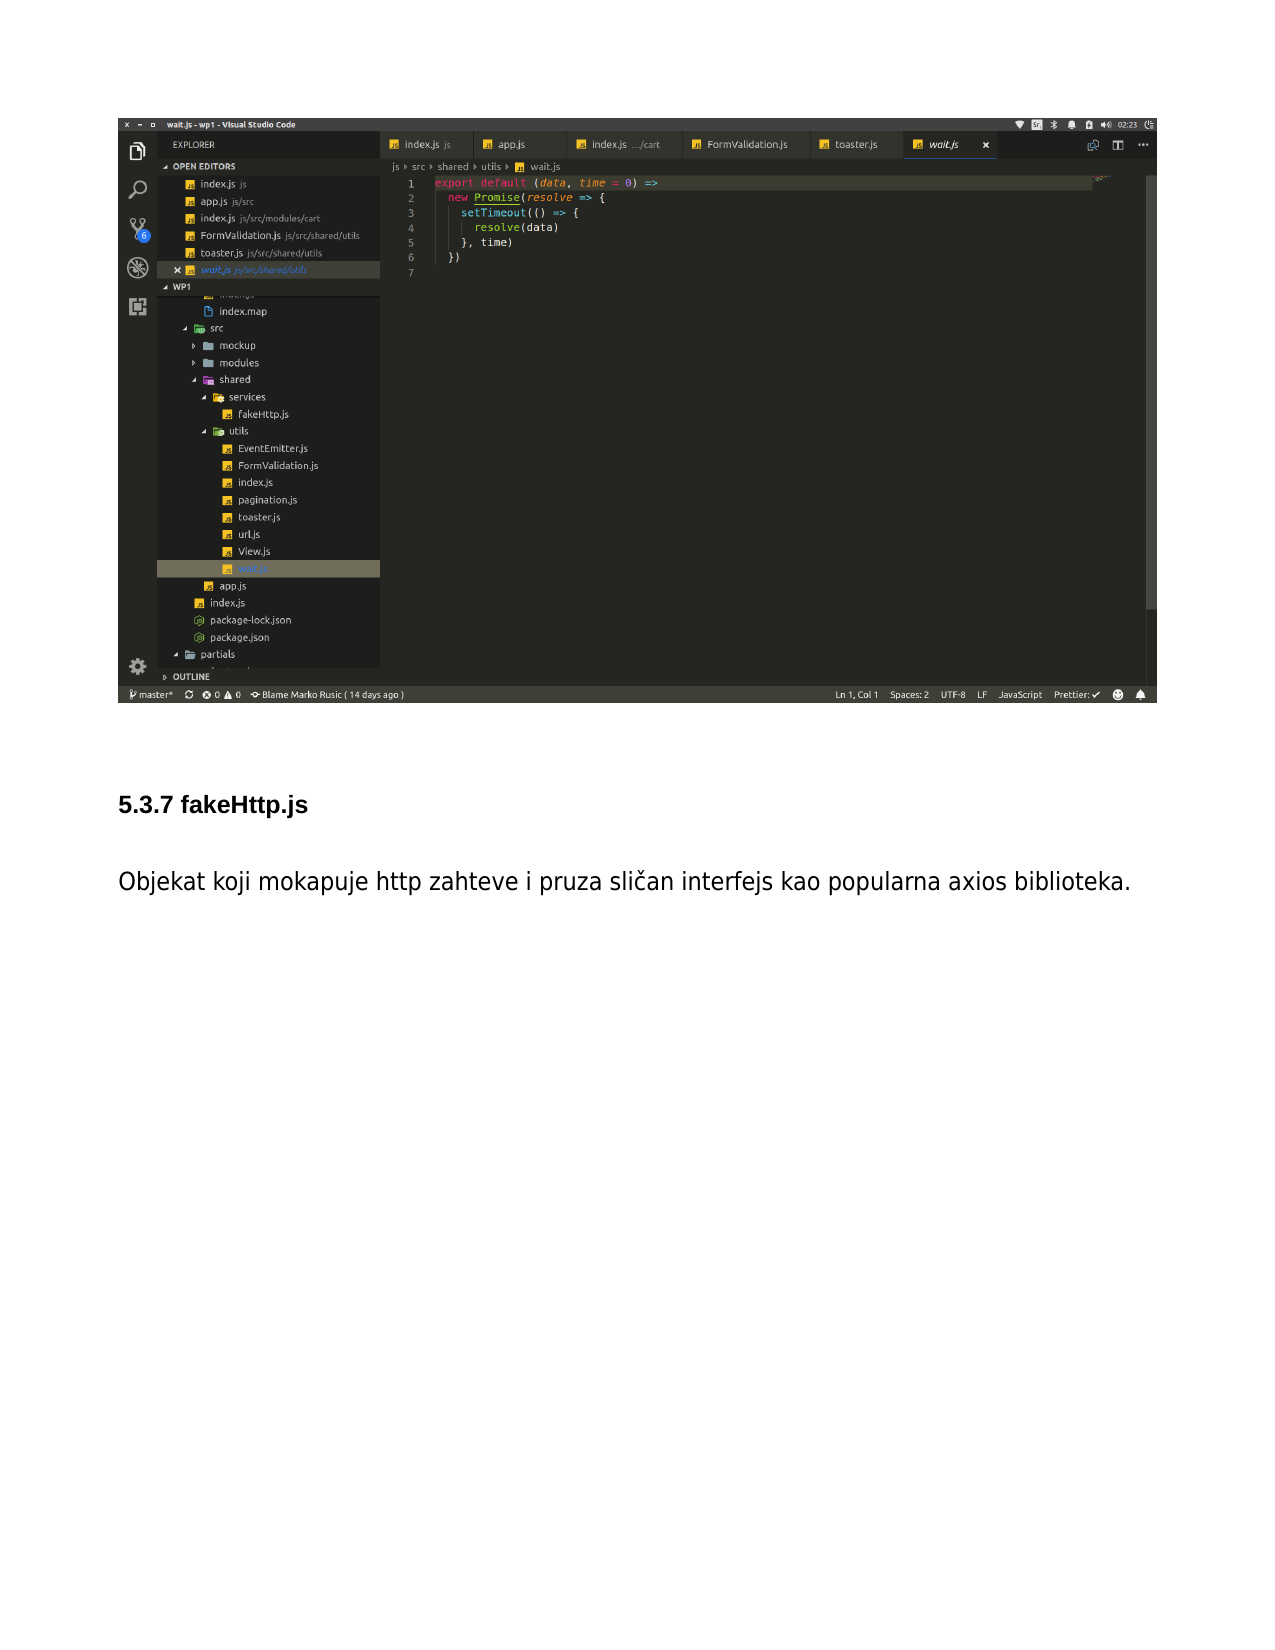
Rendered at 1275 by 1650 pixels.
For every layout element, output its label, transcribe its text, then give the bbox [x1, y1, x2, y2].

subtitle 5.3.7 fakeHttp.js [118, 790, 1157, 818]
text Objekat koji mokapuje http zahteve i pruza sličan interfejs kao popularna axios biblioteka. [118, 867, 1157, 896]
picture [118, 118, 1157, 703]
